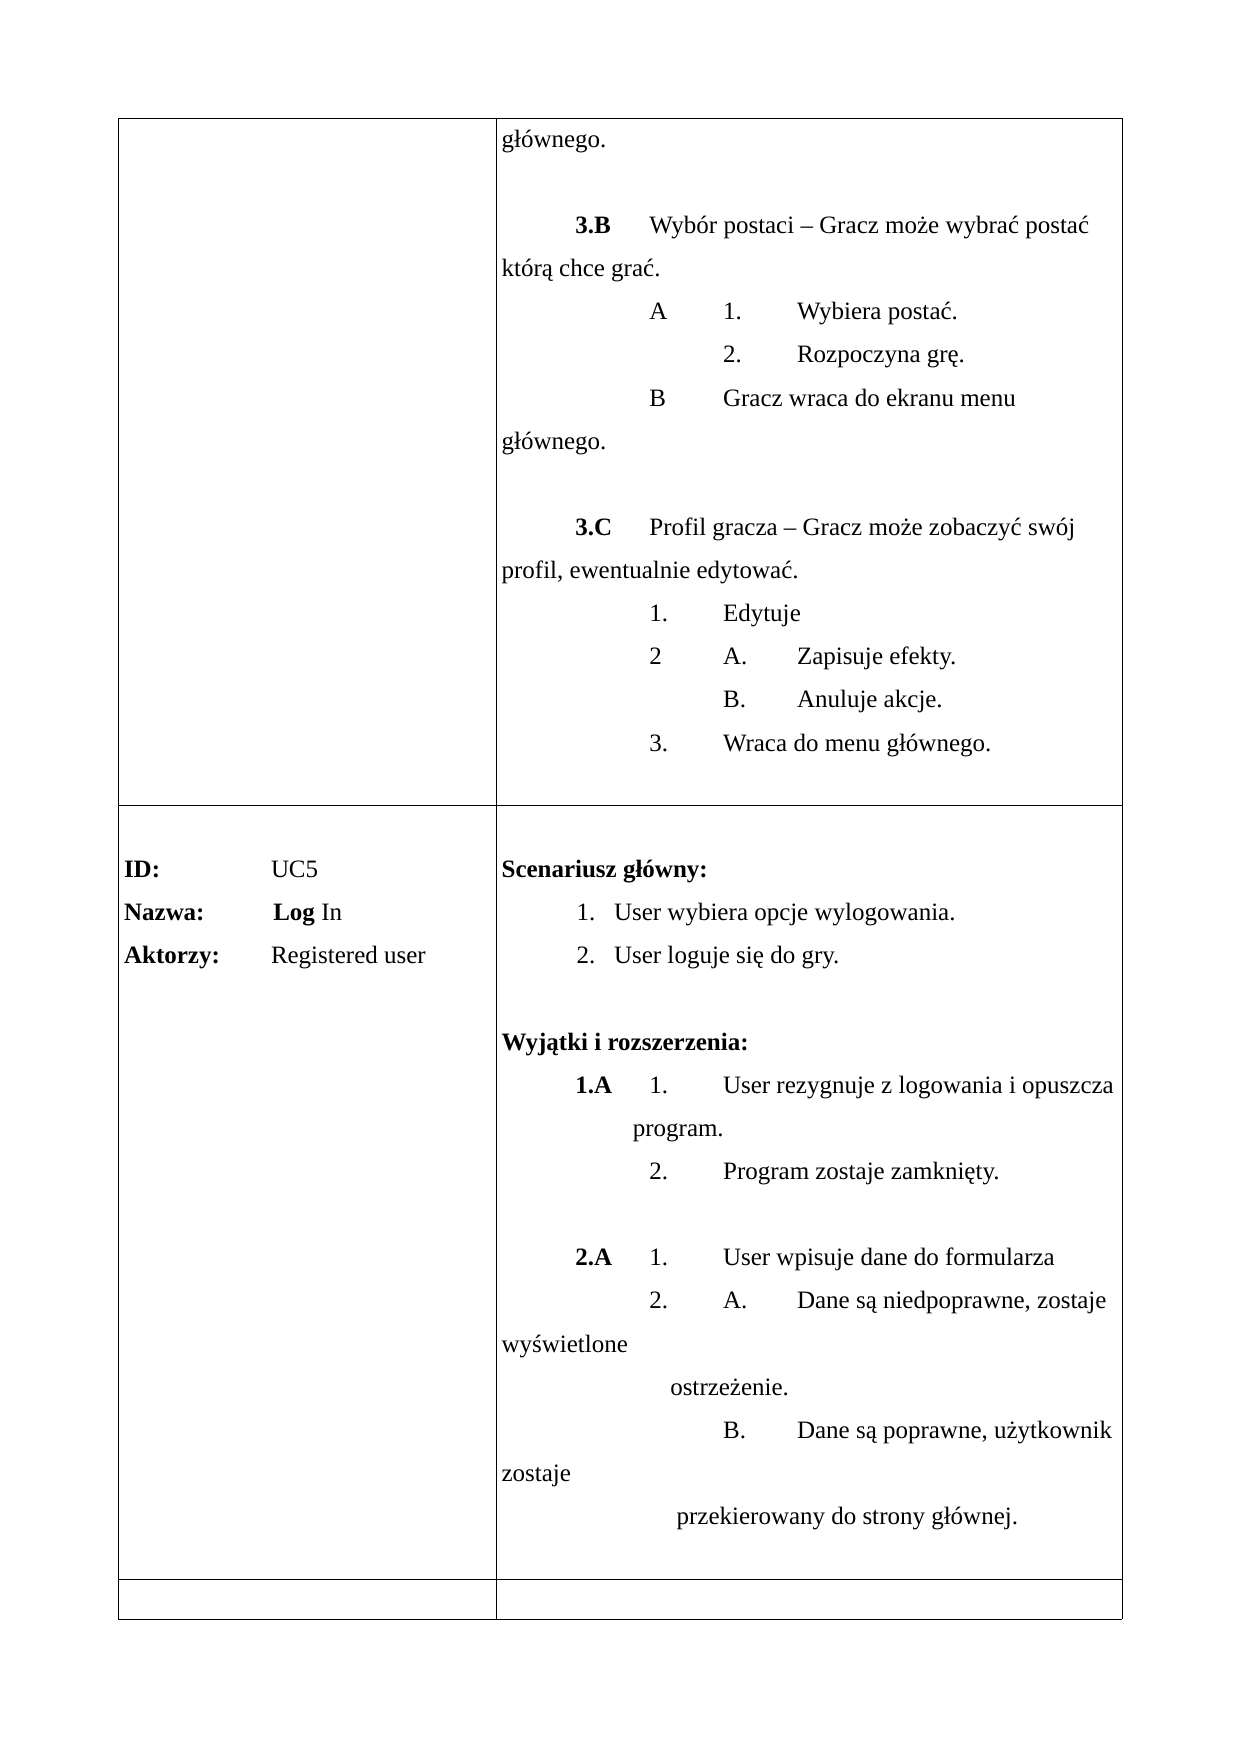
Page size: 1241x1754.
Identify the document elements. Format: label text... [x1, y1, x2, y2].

table_cell Scenariusz główny: User wybiera opcje wylogowania. User loguje się do gry. Wyjątki i rozszerzenia: 1.A 1. User rezygnuje z logowania i opuszcza program. 2. Program zostaje zamknięty. 2.A 1. User wpisuje dane do formularza 2. A. Dane są niedpoprawne, zostaje wyświetlone ostrzeżenie. B. Dane są poprawne, użytkownik zostaje przekierowany do strony głównej. [497, 806, 1122, 1579]
table_cell [119, 1580, 496, 1619]
table_cell [119, 119, 496, 805]
table_cell [497, 1580, 1122, 1619]
table_cell ID: UC5 Nazwa: Log In Aktorzy: Registered user [119, 806, 496, 1579]
table_cell głównego. 3.B Wybór postaci – Gracz może wybrać postać którą chce grać. A 1. Wybiera postać. 2. Rozpoczyna grę. B Gracz wraca do ekranu menu głównego. 3.C Profil gracza – Gracz może zobaczyć swój profil, ewentualnie edytować. 1. Edytuje 2 A. Zapisuje efekty. B. Anuluje akcje. 3. Wraca do menu głównego. [497, 119, 1122, 805]
